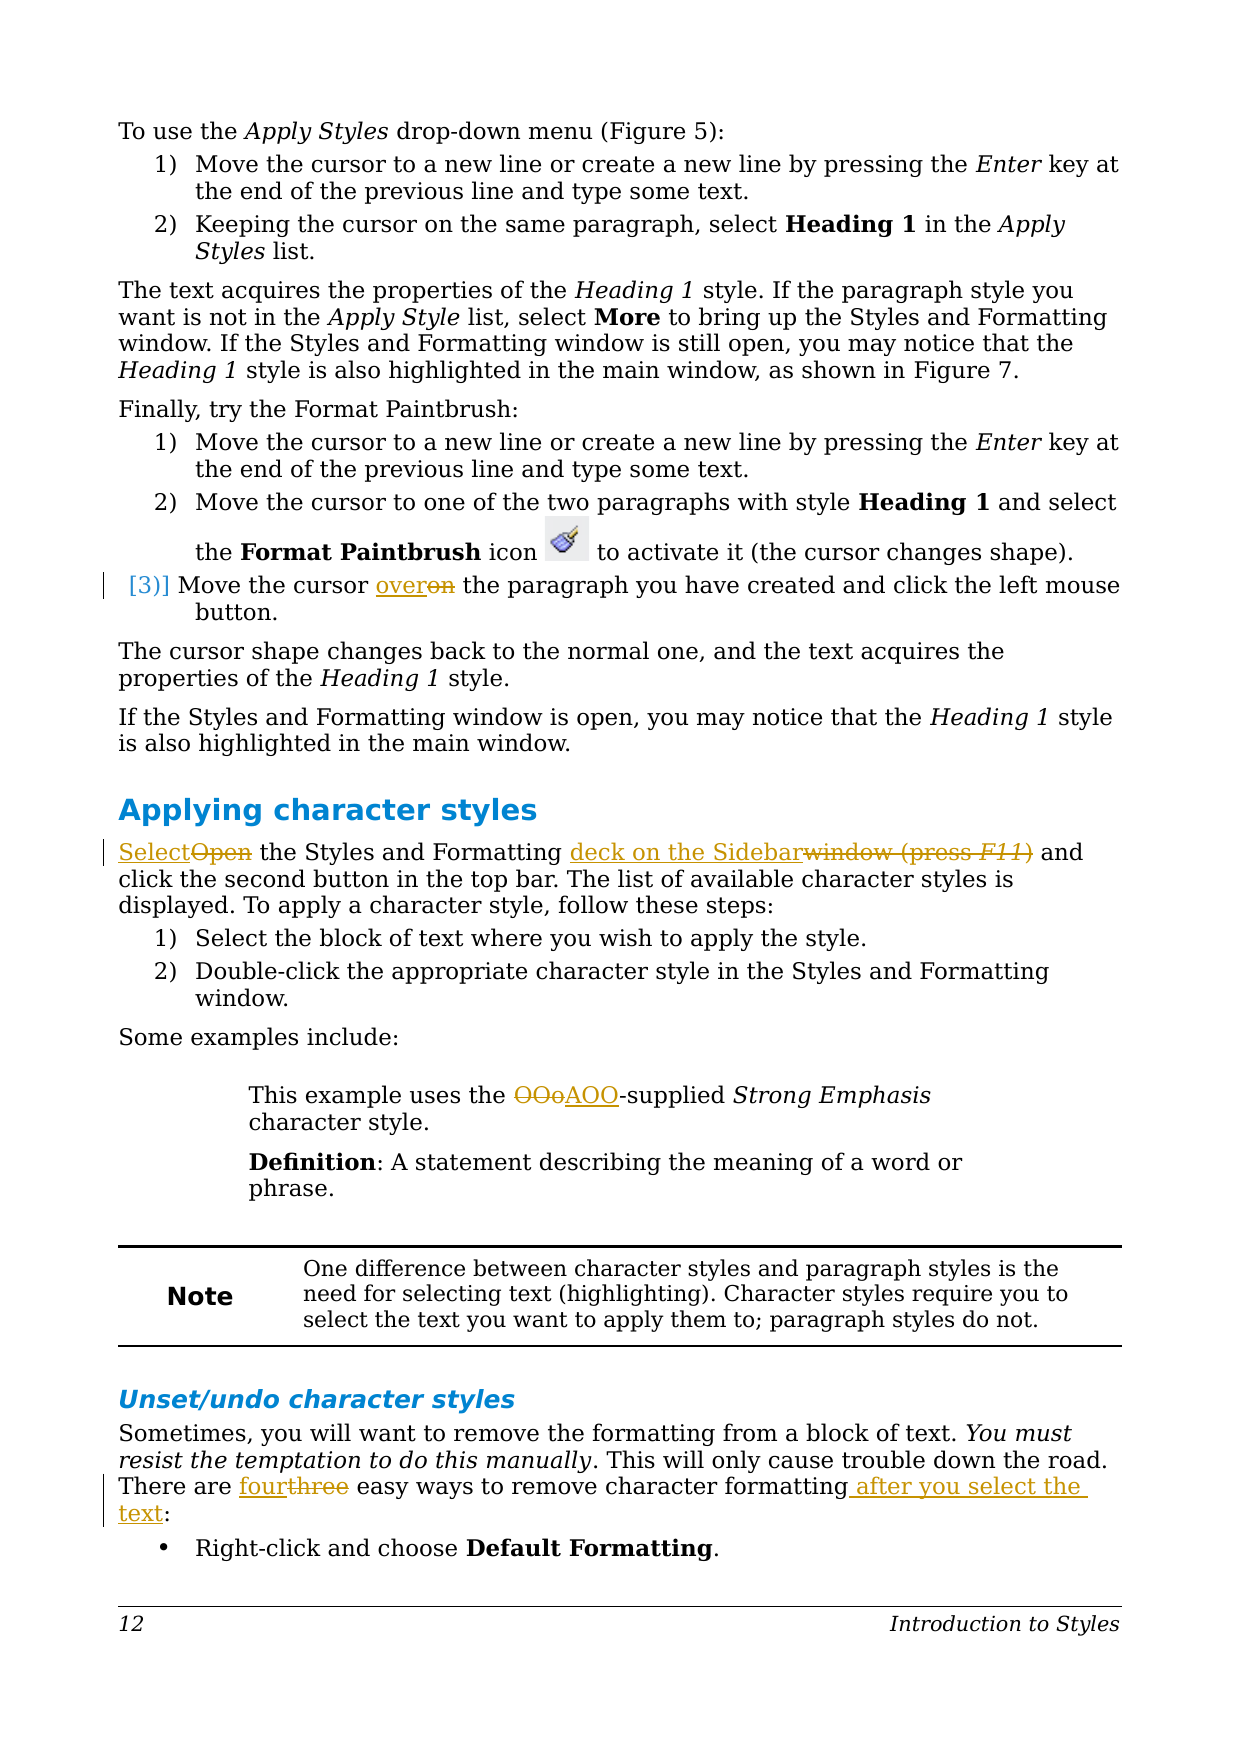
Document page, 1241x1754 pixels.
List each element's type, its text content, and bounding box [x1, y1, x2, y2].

table_header One difference between character styles and paragraph styles is the need for selecting text (highlighting). Character styles require you to select the text you want to apply them to; paragraph styles do not. [281, 1248, 1122, 1345]
text The text acquires the properties of the Heading 1 style. If the paragraph style you want is not in the Apply Style list, select More to bring up the Styles and Formatting window. If the Styles and Formatting window is still open, you may notice that the Heading 1 style is also highlighted in the main window, as shown in Figure 7. [118, 277, 1122, 384]
list Select the block of text where you wish to apply the style. [177, 926, 1122, 952]
text Some examples include: [118, 1024, 1122, 1051]
list Sometimes, you will want to remove the formatting from a block of text. You must resist the temptation to do this manually. This will only cause trouble down the road. There are four easy ways to remove character formatting after you select the text: [118, 1420, 1122, 1527]
list Finally, try the Format Paintbrush: [118, 396, 1122, 423]
text The cursor shape changes back to the normal one, and the text acquires the properties of the Heading 1 style. [118, 638, 1122, 691]
text Definition: A statement describing the meaning of a word or phrase. [248, 1148, 992, 1202]
text This example uses the AOO-supplied Strong Emphasis character style. [248, 1082, 992, 1136]
list Keeping the cursor on the same paragraph, select Heading 1 in the Apply Styles list. [177, 211, 1122, 264]
list Move the cursor to one of the two paragraphs with style Heading 1 and select the Format Paintbrush icon to activate it (the cursor changes shape). [177, 489, 1122, 566]
list Select the Styles and Formatting deck on the Sidebar and click the second button in the top bar. The list of available character styles is displayed. To apply a character style, follow these steps: [118, 839, 1122, 919]
picture [544, 516, 590, 561]
subtitle Applying character styles [118, 793, 1122, 827]
list Right-click and choose Default Formatting. [156, 1533, 1122, 1562]
text If the Styles and Formatting window is open, you may notice that the Heading 1 style is also highlighted in the main window. [118, 704, 1122, 757]
subtitle Unset/undo character styles [118, 1385, 1122, 1414]
list Move the cursor to a new line or create a new line by pressing the Enter key at the end of the previous line and type some text. [177, 429, 1122, 483]
list Move the cursor to a new line or create a new line by pressing the Enter key at the end of the previous line and type some text. [177, 151, 1122, 204]
list Move the cursor over the paragraph you have created and click the left mouse button. [177, 572, 1122, 626]
list To use the Apply Styles drop-down menu (Figure 5): [118, 118, 1122, 145]
table_header Note [118, 1248, 281, 1345]
list Double-click the appropriate character style in the Styles and Formatting window. [177, 958, 1122, 1012]
